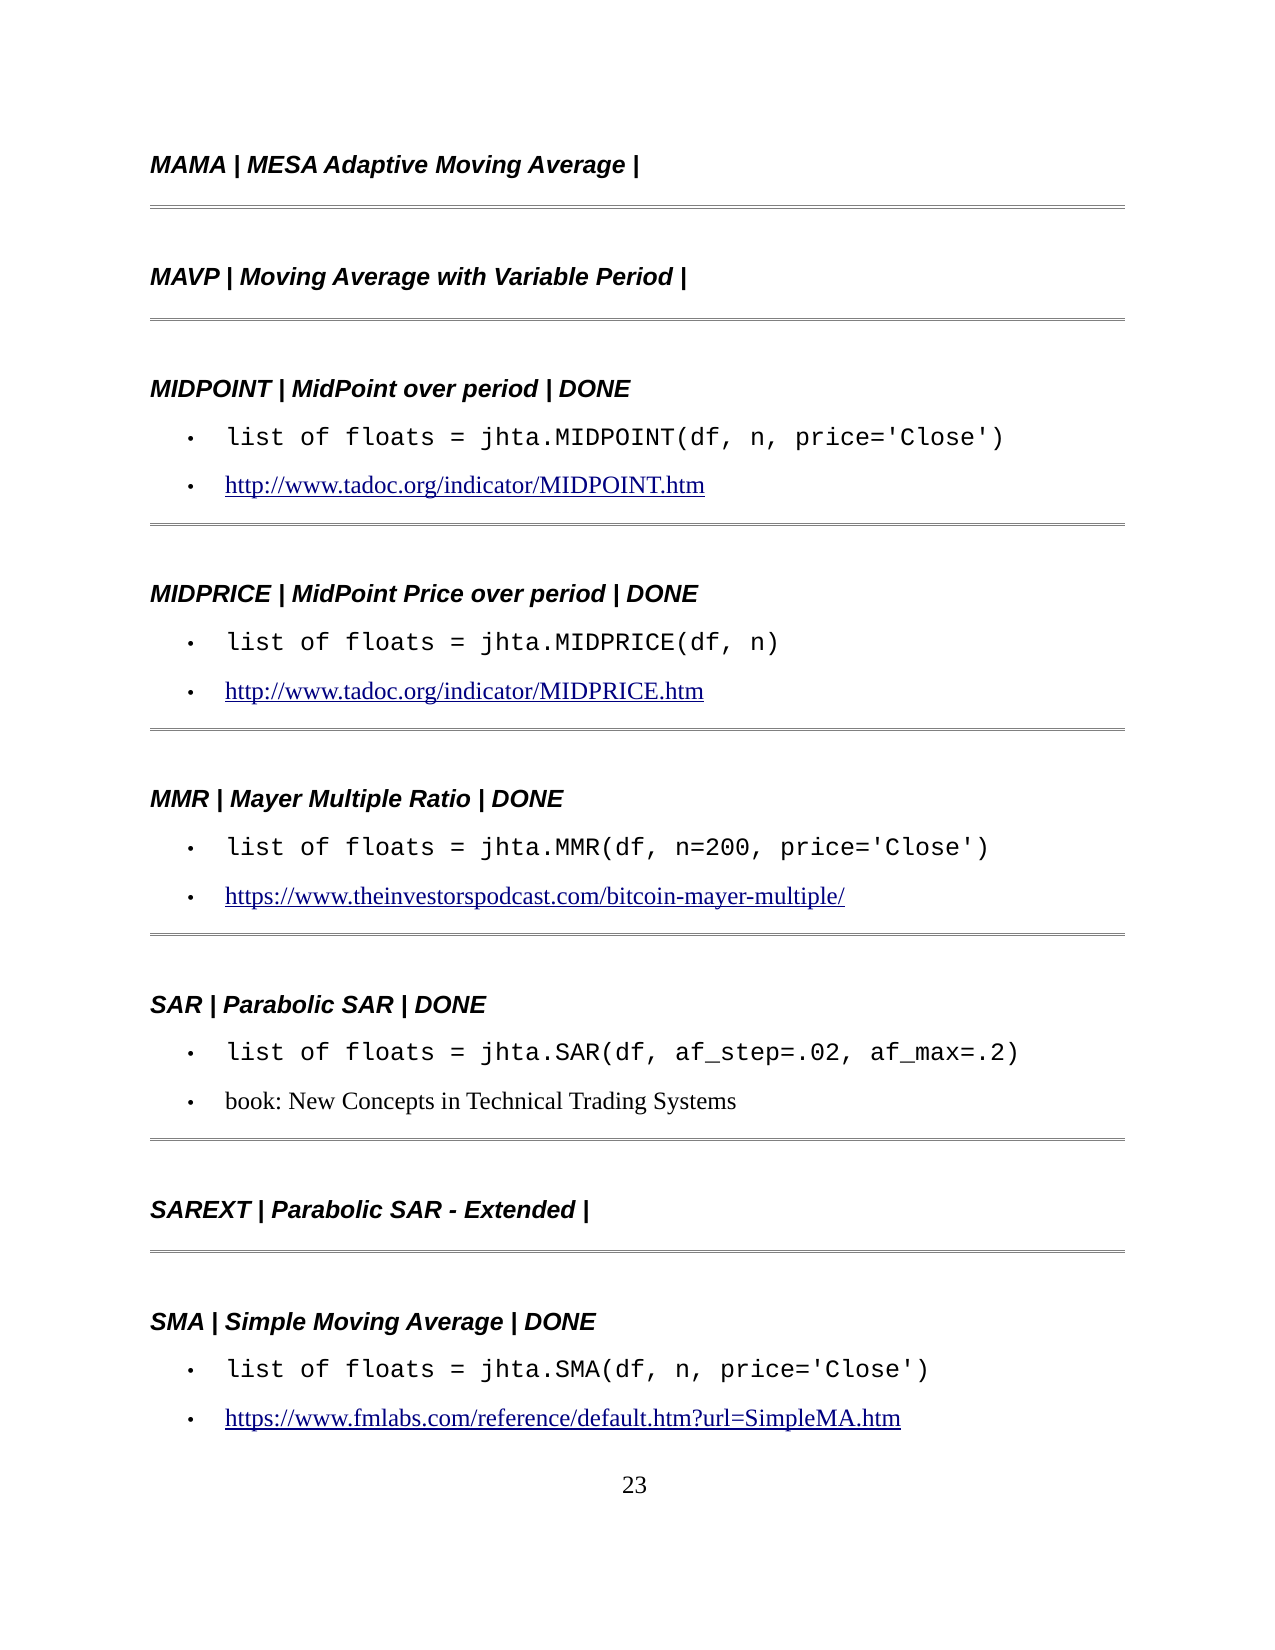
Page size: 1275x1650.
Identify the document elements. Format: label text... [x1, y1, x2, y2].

list book: New Concepts in Technical Trading Systems [187, 1086, 1125, 1115]
subtitle SAR | Parabolic SAR | DONE [150, 990, 1125, 1018]
subtitle MAMA | MESA Adaptive Moving Average | [150, 150, 1125, 178]
list list of floats = jhta.MMR(df, n=200, price='Close') [187, 834, 1125, 863]
list list of floats = jhta.SMA(df, n, price='Close') [187, 1357, 1125, 1385]
subtitle SAREXT | Parabolic SAR - Extended | [150, 1195, 1125, 1223]
subtitle SMA | Simple Moving Average | DONE [150, 1307, 1125, 1336]
list http://www.tadoc.org/indicator/MIDPOINT.htm [187, 471, 1125, 499]
subtitle MAVP | Moving Average with Variable Period | [150, 262, 1125, 291]
list https://www.fmlabs.com/reference/default.htm?url=SimpleMA.htm [187, 1403, 1125, 1432]
subtitle MMR | Mayer Multiple Ratio | DONE [150, 784, 1125, 813]
list list of floats = jhta.SAR(df, af_step=.02, af_max=.2) [187, 1040, 1125, 1068]
list https://www.theinvestorspodcast.com/bitcoin-mayer-multiple/ [187, 881, 1125, 909]
list http://www.tadoc.org/indicator/MIDPRICE.htm [187, 676, 1125, 704]
subtitle MIDPRICE | MidPoint Price over period | DONE [150, 579, 1125, 608]
subtitle MIDPOINT | MidPoint over period | DONE [150, 374, 1125, 403]
list list of floats = jhta.MIDPRICE(df, n) [187, 629, 1125, 658]
list list of floats = jhta.MIDPOINT(df, n, price='Close') [187, 424, 1125, 453]
